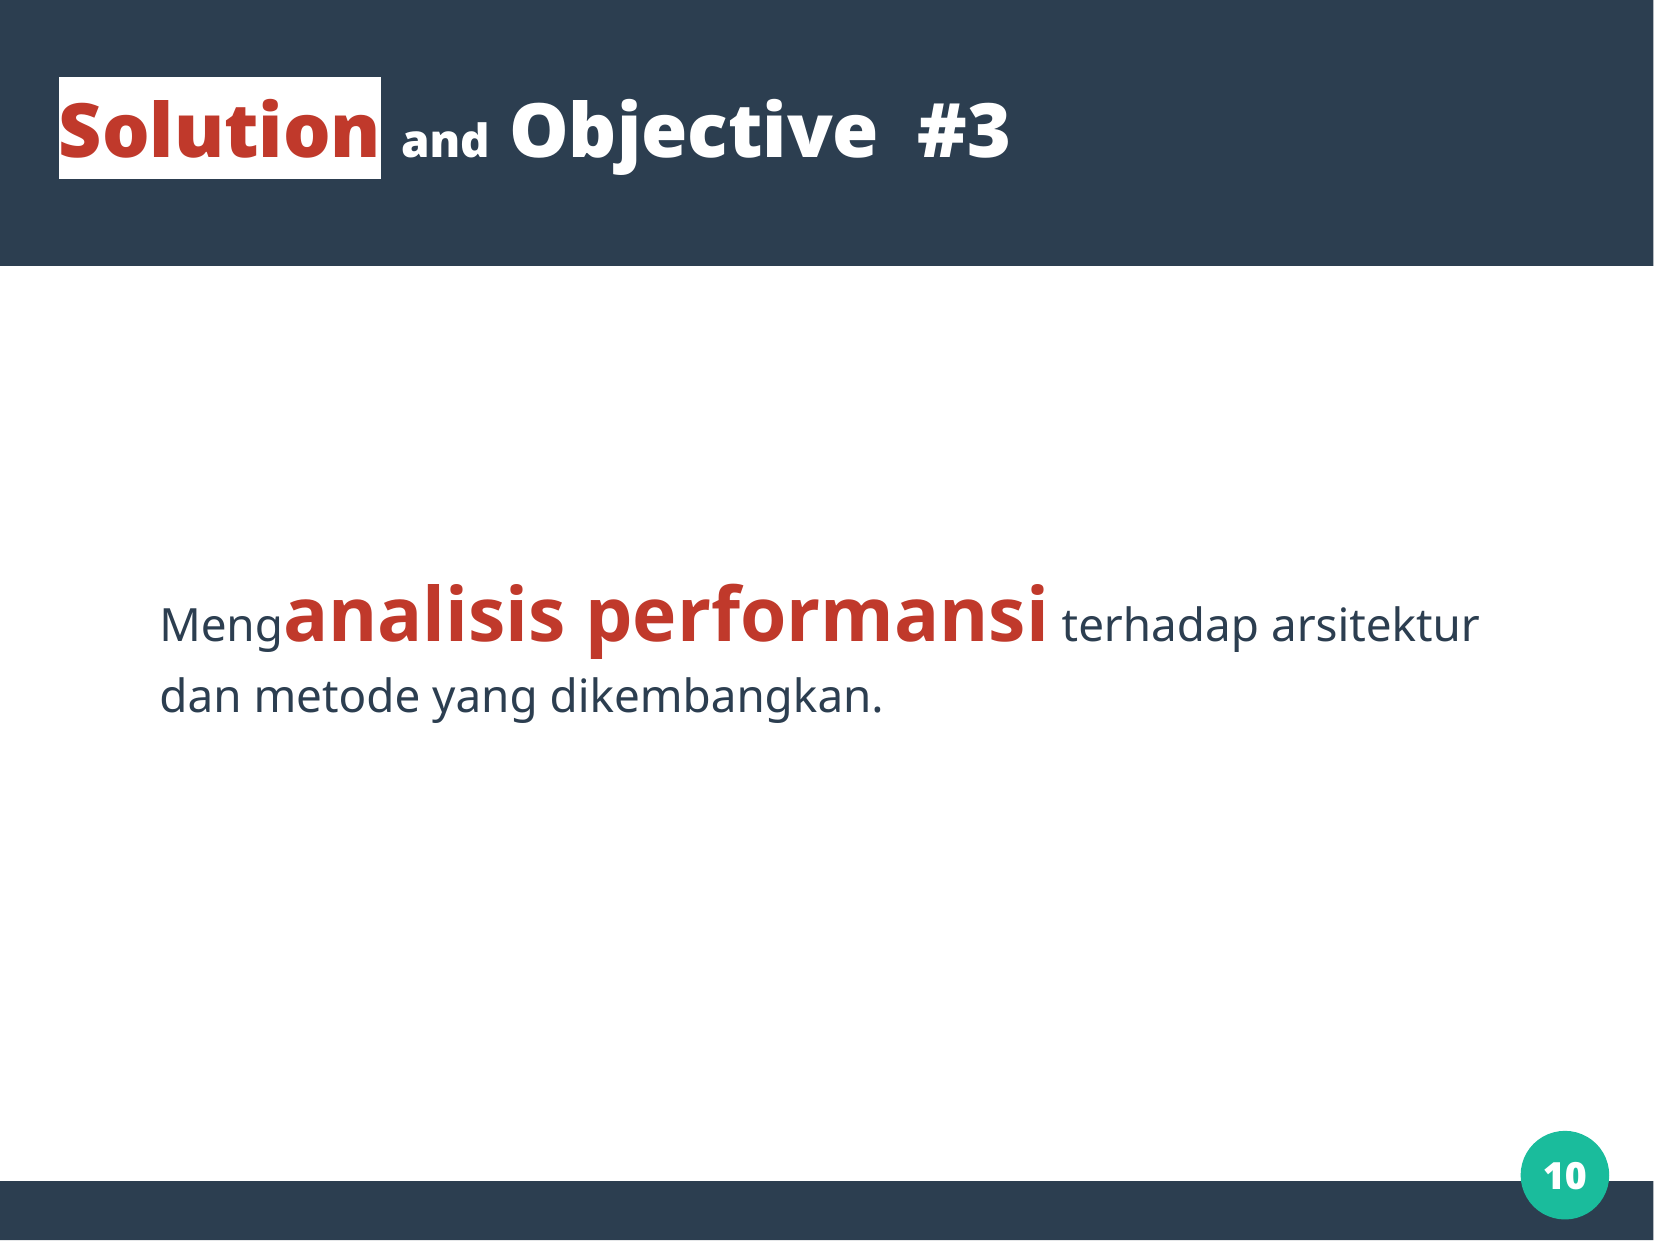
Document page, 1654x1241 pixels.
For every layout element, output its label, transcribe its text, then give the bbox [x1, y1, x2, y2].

title Solution and Objective #3 [58, 49, 1595, 207]
list Menganalisis performansi terhadap arsitektur dan metode yang dikembangkan. [88, 561, 1565, 857]
